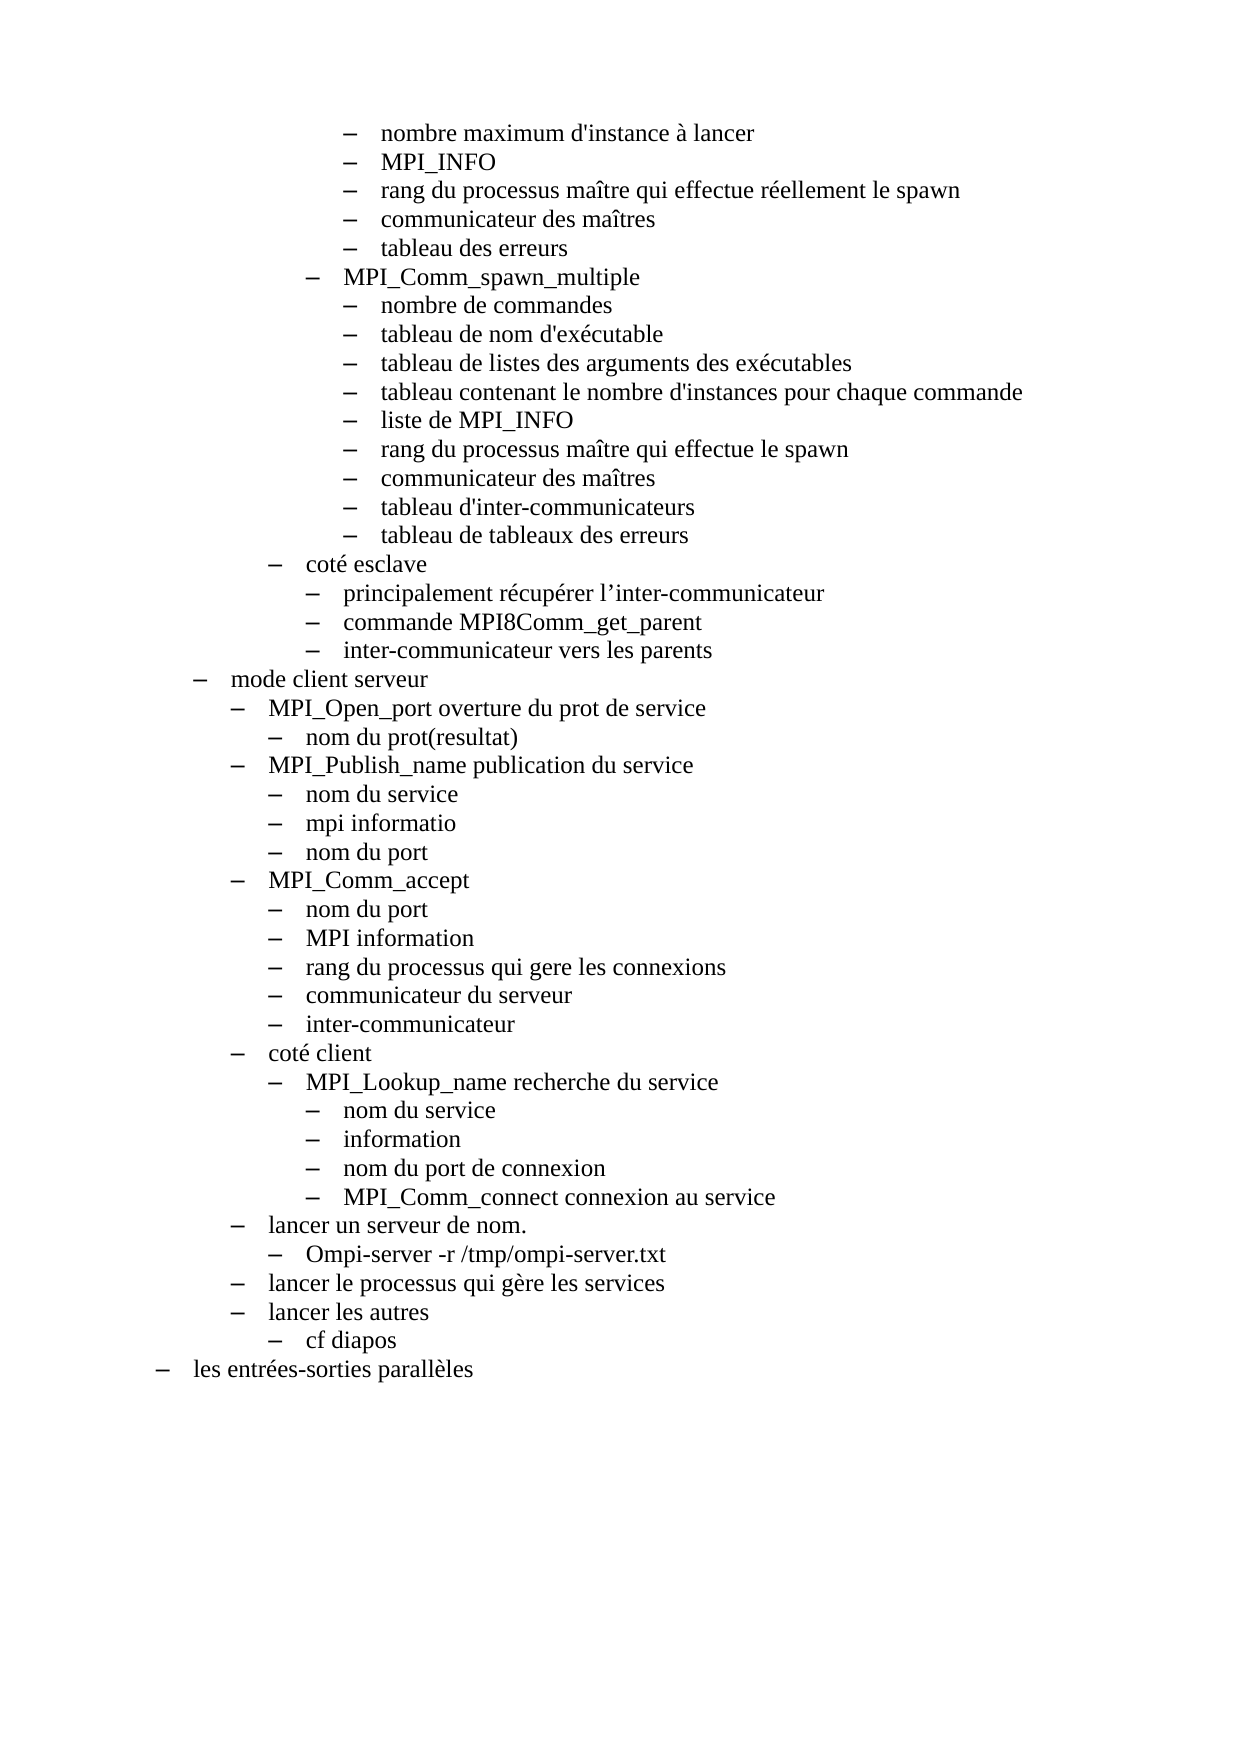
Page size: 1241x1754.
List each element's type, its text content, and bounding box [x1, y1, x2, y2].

list MPI_INFO [343, 147, 1122, 176]
list MPI_Comm_spawn_multiple [306, 262, 1122, 291]
list tableau d'inter-communicateurs [343, 492, 1122, 521]
list tableau de nom d'exécutable [343, 319, 1122, 348]
list lancer un serveur de nom. [231, 1211, 1122, 1239]
list nom du port [268, 894, 1122, 923]
list communicateur du serveur [268, 981, 1122, 1009]
list nom du prot(resultat) [268, 722, 1122, 751]
list nom du service [268, 779, 1122, 808]
list principalement récupérer l’inter-communicateur [306, 578, 1122, 607]
list cf diapos [268, 1326, 1122, 1354]
list nom du port [268, 837, 1122, 866]
list rang du processus maître qui effectue réellement le spawn [343, 176, 1122, 204]
list coté client [231, 1038, 1122, 1067]
list tableau des erreurs [343, 233, 1122, 262]
list MPI_Open_port overture du prot de service [231, 693, 1122, 722]
list inter-communicateur vers les parents [306, 636, 1122, 664]
list tableau contenant le nombre d'instances pour chaque commande [343, 377, 1122, 406]
list nom du service [306, 1096, 1122, 1124]
list lancer les autres [231, 1297, 1122, 1326]
list MPI_Publish_name publication du service [231, 751, 1122, 779]
list tableau de tableaux des erreurs [343, 521, 1122, 549]
list communicateur des maîtres [343, 204, 1122, 233]
list MPI information [268, 923, 1122, 952]
list communicateur des maîtres [343, 463, 1122, 492]
list rang du processus maître qui effectue le spawn [343, 434, 1122, 463]
list tableau de listes des arguments des exécutables [343, 348, 1122, 377]
list nombre de commandes [343, 291, 1122, 319]
list Ompi-server -r /tmp/ompi-server.txt [268, 1239, 1122, 1268]
list MPI_Lookup_name recherche du service [268, 1067, 1122, 1096]
list coté esclave [268, 549, 1122, 578]
list MPI_Comm_accept [231, 866, 1122, 894]
list lancer le processus qui gère les services [231, 1268, 1122, 1297]
list liste de MPI_INFO [343, 406, 1122, 434]
list mpi informatio [268, 808, 1122, 837]
list rang du processus qui gere les connexions [268, 952, 1122, 981]
list commande MPI8Comm_get_parent [306, 607, 1122, 636]
list inter-communicateur [268, 1009, 1122, 1038]
list MPI_Comm_connect connexion au service [306, 1182, 1122, 1211]
list mode client serveur [193, 664, 1122, 693]
list les entrées-sorties parallèles [156, 1354, 1122, 1383]
list nombre maximum d'instance à lancer [343, 118, 1122, 147]
list information [306, 1124, 1122, 1153]
list nom du port de connexion [306, 1153, 1122, 1182]
